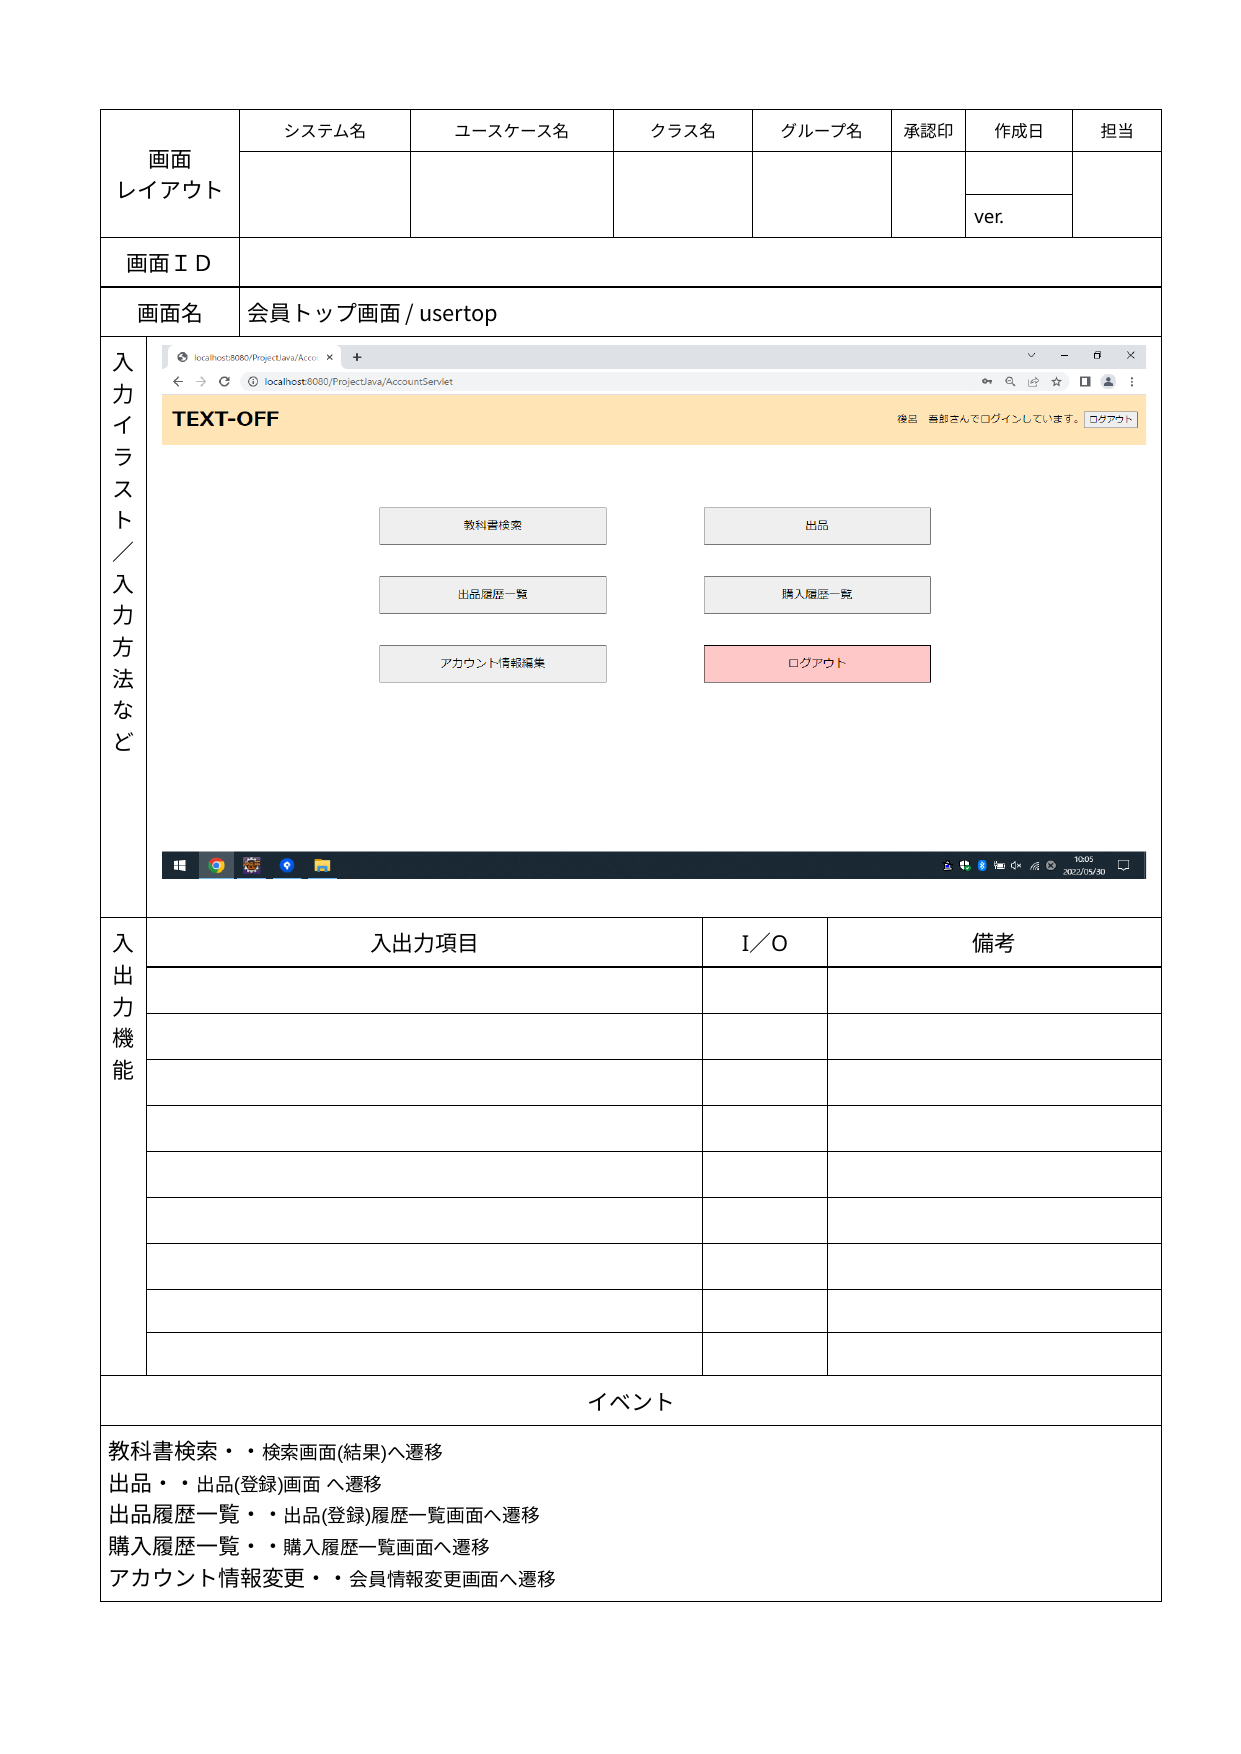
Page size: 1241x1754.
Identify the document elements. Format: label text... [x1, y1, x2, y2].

table_cell [828, 1106, 1161, 1151]
table_header 担当 [1073, 110, 1161, 151]
table_cell I／O [703, 918, 827, 966]
table_cell [828, 1333, 1161, 1375]
table_cell [147, 1198, 702, 1243]
table_cell 備考 [828, 918, 1161, 966]
table_cell [828, 1014, 1161, 1059]
table_cell イベント [101, 1376, 1161, 1424]
table_cell [703, 1333, 827, 1375]
table_cell [240, 152, 410, 237]
table_cell [703, 1244, 827, 1289]
table_cell 画面ＩＤ [101, 238, 239, 286]
table_header クラス名 [614, 110, 752, 151]
table_cell [828, 1290, 1161, 1332]
table_cell [147, 337, 1161, 917]
table_cell 会員トップ画面 / usertop [240, 288, 1161, 336]
table_cell [614, 152, 752, 237]
table_header システム名 [240, 110, 410, 151]
table_cell 教科書検索・・検索画面(結果)へ遷移 出品・・出品(登録)画面 へ遷移 出品履歴一覧・・出品(登録)履歴一覧画面へ遷移 購入履歴一覧・・購入履歴一覧画面へ遷移 アカウント情報変更・・会員情報変更画面へ遷移 [101, 1426, 1161, 1601]
table_cell [892, 152, 965, 237]
table_cell [147, 1333, 702, 1375]
table_cell 入力イラスト／入力方法など [101, 337, 146, 917]
table_cell [703, 1106, 827, 1151]
table_cell [147, 1060, 702, 1105]
table_cell 画面名 [101, 288, 239, 336]
table_cell [703, 1060, 827, 1105]
table_cell [703, 968, 827, 1012]
table_cell [703, 1198, 827, 1243]
table_cell 入出力項目 [147, 918, 702, 966]
table_cell [147, 1106, 702, 1151]
table_cell ver. [966, 195, 1072, 237]
table_cell [828, 1198, 1161, 1243]
table_cell [147, 968, 702, 1012]
picture [162, 345, 1147, 879]
table_cell [1073, 152, 1161, 237]
table_cell [703, 1152, 827, 1197]
table_cell [147, 1290, 702, 1332]
table_cell [966, 152, 1072, 194]
table_cell [147, 1244, 702, 1289]
table_cell [147, 1152, 702, 1197]
table_cell [753, 152, 891, 237]
table_cell [828, 1152, 1161, 1197]
table_cell [828, 968, 1161, 1012]
table_cell [411, 152, 613, 237]
table_cell [147, 1014, 702, 1059]
table_cell [828, 1244, 1161, 1289]
table_cell 入出力機能 [101, 918, 146, 1375]
table_cell [703, 1014, 827, 1059]
table_header グループ名 [753, 110, 891, 151]
table_cell [703, 1290, 827, 1332]
table_header 承認印 [892, 110, 965, 151]
table_header ユースケース名 [411, 110, 613, 151]
table_cell [240, 238, 1161, 286]
table_cell [828, 1060, 1161, 1105]
table_header 作成日 [966, 110, 1072, 151]
table_header 画面 レイアウト [101, 110, 239, 237]
